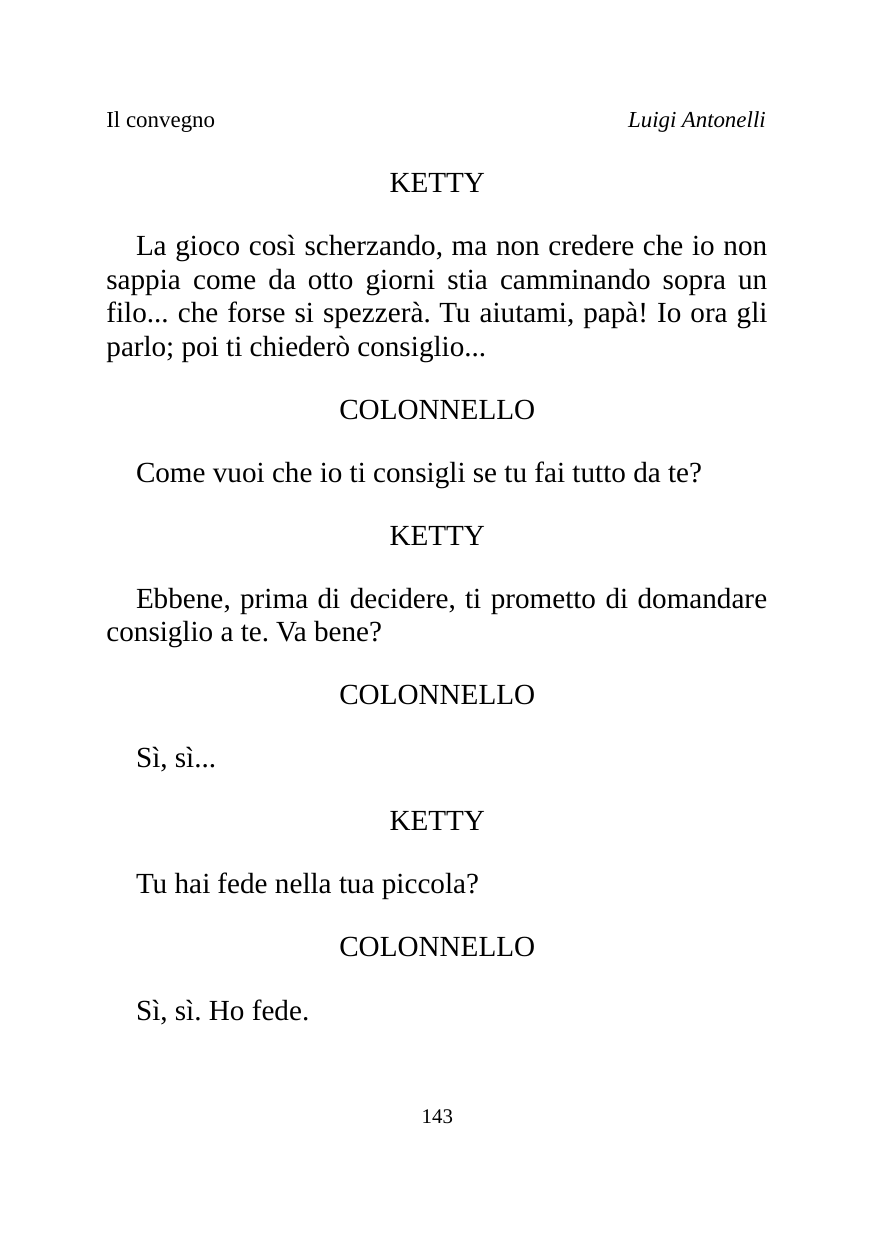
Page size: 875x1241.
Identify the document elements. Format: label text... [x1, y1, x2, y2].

text KETTY [106, 165, 768, 199]
text Sì, sì... [106, 741, 768, 774]
text KETTY [106, 518, 768, 551]
text COLONNELLO [106, 929, 768, 963]
text Come vuoi che io ti consigli se tu fai tutto da te? [106, 455, 768, 488]
text COLONNELLO [106, 677, 768, 711]
text KETTY [106, 803, 768, 837]
text Ebbene, prima di decidere, ti prometto di domandare consiglio a te. Va bene? [106, 581, 768, 648]
text Tu hai fede nella tua piccola? [106, 867, 768, 900]
text COLONNELLO [106, 392, 768, 425]
text La gioco così scherzando, ma non credere che io non sappia come da otto giorni stia camminando sopra un filo... che forse si spezzerà. Tu aiutami, papà! Io ora gli parlo; poi ti chiederò consiglio... [106, 228, 768, 362]
text Sì, sì. Ho fede. [106, 993, 768, 1026]
